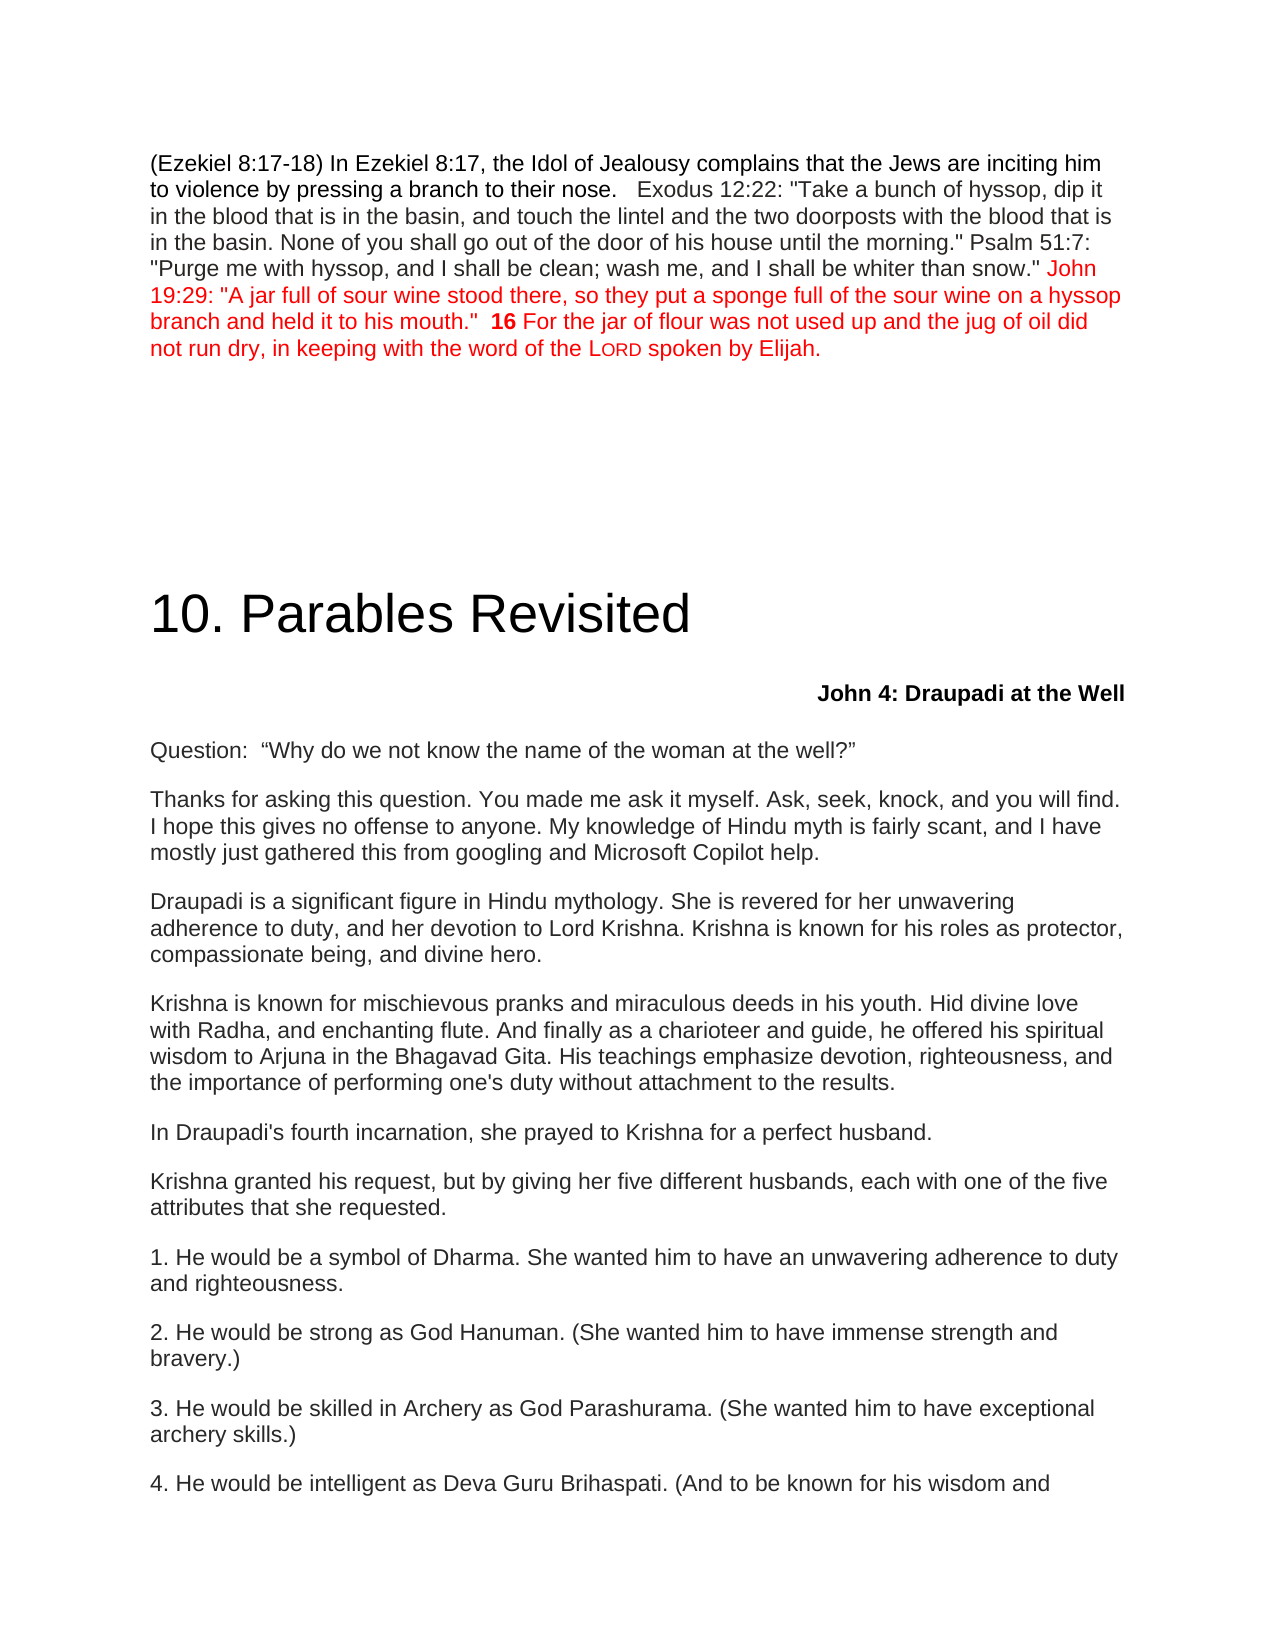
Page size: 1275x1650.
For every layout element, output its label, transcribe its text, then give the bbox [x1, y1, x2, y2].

text 1. He would be a symbol of Dharma. She wanted him to have an unwavering adherence to duty and righteousness. [150, 1243, 1125, 1296]
text Thanks for asking this question. You made me ask it myself. Ask, seek, knock, and you will find. I hope this gives no offense to anyone. My knowledge of Hindu myth is fairly scant, and I have mostly just gathered this from googling and Microsoft Copilot help. [150, 786, 1125, 865]
text 4. He would be intelligent as Deva Guru Brihaspati. (And to be known for his wisdom and [150, 1470, 1125, 1497]
text Question: “Why do we not know the name of the woman at the well?” [150, 737, 1125, 763]
text 2. He would be strong as God Hanuman. (She wanted him to have immense strength and bravery.) [150, 1319, 1125, 1372]
text (Ezekiel 8:17-18) In Ezekiel 8:17, the Idol of Jealousy complains that the Jews are inciting him to violence by pressing a branch to their nose. Exodus 12:22: "Take a bunch of hyssop, dip it in the blood that is in the basin, and touch the lintel and the two doorposts with the blood that is in the basin. None of you shall go out of the door of his house until the morning." Psalm 51:7: "Purge me with hyssop, and I shall be clean; wash me, and I shall be whiter than snow." John 19:29: "A jar full of sour wine stood there, so they put a sponge full of the sour wine on a hyssop branch and held it to his mouth." 16 For the jar of flour was not used up and the jug of oil did not run dry, in keeping with the word of the Lord spoken by Elijah. [150, 150, 1125, 361]
text 3. He would be skilled in Archery as God Parashurama. (She wanted him to have exceptional archery skills.) [150, 1395, 1125, 1447]
text Krishna is known for mischievous pranks and miraculous deeds in his youth. Hid divine love with Radha, and enchanting flute. And finally as a charioteer and guide, he offered his spiritual wisdom to Arjuna in the Bhagavad Gita. His teachings emphasize devotion, righteousness, and the importance of performing one's duty without attachment to the results. [150, 990, 1125, 1096]
text Draupadi is a significant figure in Hindu mythology. She is revered for her unwavering adherence to duty, and her devotion to Lord Krishna. Krishna is known for his roles as protector, compassionate being, and divine hero. [150, 888, 1125, 967]
text In Draupadi's fourth incarnation, she prayed to Krishna for a perfect husband. [150, 1118, 1125, 1145]
text Krishna granted his request, but by giving her five different husbands, each with one of the five attributes that she requested. [150, 1168, 1125, 1221]
title 10. Parables Revisited [150, 582, 1125, 644]
subtitle John 4: Draupadi at the Well [150, 680, 1125, 707]
